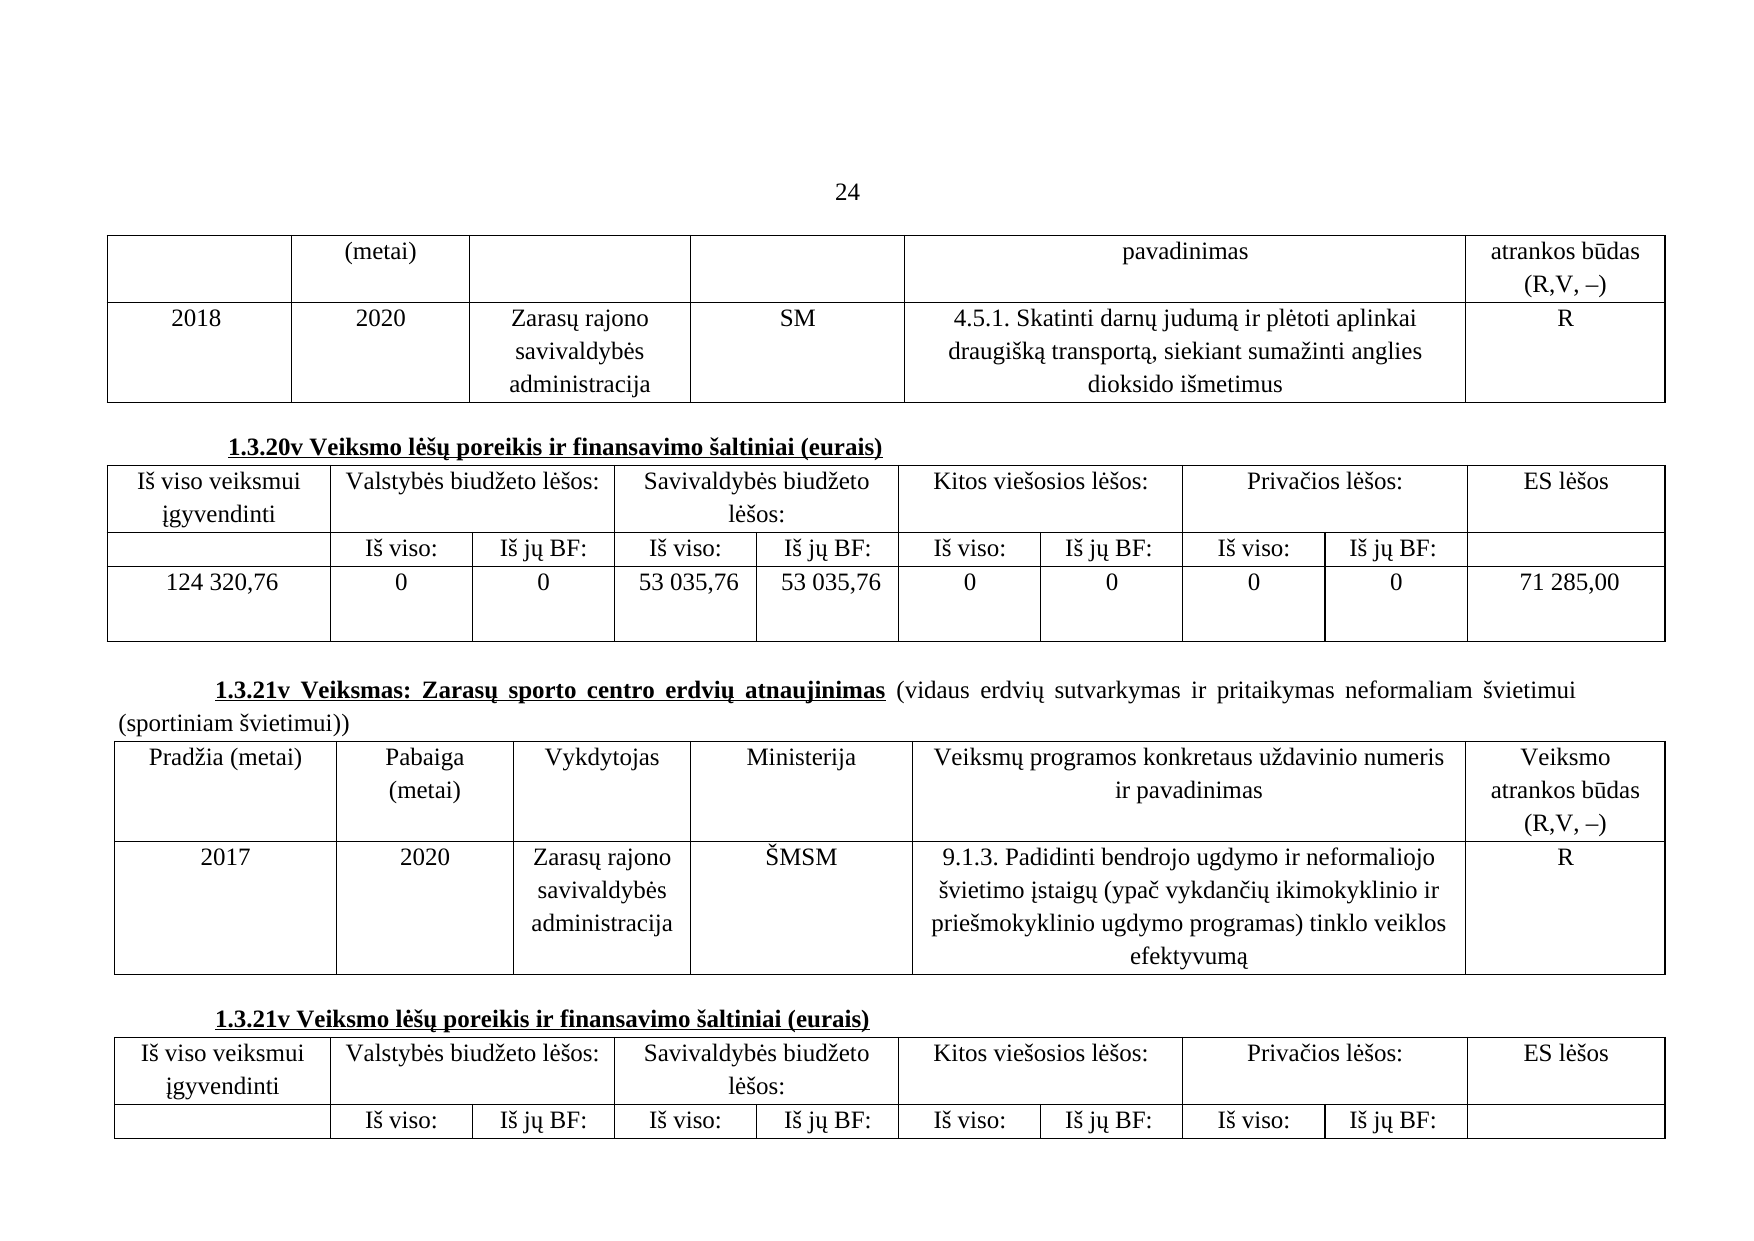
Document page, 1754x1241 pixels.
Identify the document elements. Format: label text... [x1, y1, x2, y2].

table_cell Iš jų BF: [473, 1105, 614, 1138]
table_cell Iš jų BF: [1041, 1105, 1182, 1138]
table_cell [1468, 1105, 1664, 1138]
table_header Kitos viešosios lėšos: [899, 466, 1182, 532]
table_cell 53 035,76 [757, 567, 898, 641]
table_cell ŠMSM [691, 842, 912, 974]
text 1.3.21v Veiksmas: Zarasų sporto centro erdvių atnaujinimas (vidaus erdvių sutvarkymas ir pritaikymas neformaliam švietimui (sportiniam švietimui)) [118, 675, 1577, 737]
table_cell 2020 [337, 842, 513, 974]
table_header Savivaldybės biudžeto lėšos: [615, 1038, 898, 1104]
table_cell 71 285,00 [1468, 567, 1664, 641]
table_header Valstybės biudžeto lėšos: [331, 466, 614, 532]
table_header ES lėšos [1468, 466, 1664, 532]
table_header Kitos viešosios lėšos: [899, 1038, 1182, 1104]
table_cell 4.5.1. Skatinti darnų judumą ir plėtoti aplinkai draugišką transportą, siekiant sumažinti anglies dioksido išmetimus [905, 303, 1465, 402]
table_cell 0 [331, 567, 472, 641]
table_header (metai) [292, 236, 469, 302]
table_header [470, 236, 690, 302]
table_cell [108, 533, 330, 566]
table_header Ministerija [691, 742, 912, 841]
table_header Privačios lėšos: [1183, 466, 1467, 532]
table_cell Iš viso: [615, 1105, 756, 1138]
table_cell Zarasų rajono savivaldybės administracija [470, 303, 690, 402]
table_cell Iš viso: [331, 533, 472, 566]
table_cell Iš jų BF: [757, 1105, 898, 1138]
table_header [691, 236, 904, 302]
table_header Vykdytojas [514, 742, 690, 841]
table_cell Iš viso: [899, 533, 1040, 566]
table_header [108, 236, 291, 302]
table_cell 124 320,76 [108, 567, 330, 641]
table_cell Iš jų BF: [1041, 533, 1182, 566]
table_cell Iš jų BF: [757, 533, 898, 566]
table_cell 53 035,76 [615, 567, 756, 641]
table_cell 2018 [108, 303, 291, 402]
table_header Iš viso veiksmui įgyvendinti [115, 1038, 330, 1104]
table_cell Zarasų rajono savivaldybės administracija [514, 842, 690, 974]
table_header Privačios lėšos: [1183, 1038, 1467, 1104]
table_header Pradžia (metai) [115, 742, 336, 841]
table_header Savivaldybės biudžeto lėšos: [615, 466, 898, 532]
table_cell [115, 1105, 330, 1138]
table_cell R [1466, 842, 1664, 974]
table_cell Iš viso: [899, 1105, 1040, 1138]
table_cell 0 [899, 567, 1040, 641]
table_header atrankos būdas (R,V, –) [1466, 236, 1664, 302]
table_cell Iš viso: [331, 1105, 472, 1138]
table_cell 0 [1326, 567, 1467, 641]
table_cell 2020 [292, 303, 469, 402]
table_cell [1468, 533, 1664, 566]
table_cell 9.1.3. Padidinti bendrojo ugdymo ir neformaliojo švietimo įstaigų (ypač vykdančių ikimokyklinio ir priešmokyklinio ugdymo programas) tinklo veiklos efektyvumą [913, 842, 1465, 974]
text 1.3.20v Veiksmo lėšų poreikis ir finansavimo šaltiniai (eurais) [118, 432, 1577, 460]
table_header Iš viso veiksmui įgyvendinti [108, 466, 330, 532]
table_cell 0 [473, 567, 614, 641]
table_cell SM [691, 303, 904, 402]
table_header ES lėšos [1468, 1038, 1664, 1104]
table_cell Iš jų BF: [473, 533, 614, 566]
table_header Veiksmų programos konkretaus uždavinio numeris ir pavadinimas [913, 742, 1465, 841]
table_header pavadinimas [905, 236, 1465, 302]
table_cell 0 [1041, 567, 1182, 641]
table_header Veiksmo atrankos būdas (R,V, –) [1466, 742, 1664, 841]
table_cell Iš jų BF: [1326, 1105, 1467, 1138]
table_cell Iš viso: [615, 533, 756, 566]
table_cell Iš viso: [1183, 1105, 1324, 1138]
table_cell Iš jų BF: [1326, 533, 1467, 566]
table_cell R [1466, 303, 1664, 402]
table_header Valstybės biudžeto lėšos: [331, 1038, 614, 1104]
table_cell Iš viso: [1183, 533, 1324, 566]
table_cell 2017 [115, 842, 336, 974]
table_cell 0 [1183, 567, 1324, 641]
text 1.3.21v Veiksmo lėšų poreikis ir finansavimo šaltiniai (eurais) [118, 1004, 1577, 1033]
table_header Pabaiga (metai) [337, 742, 513, 841]
